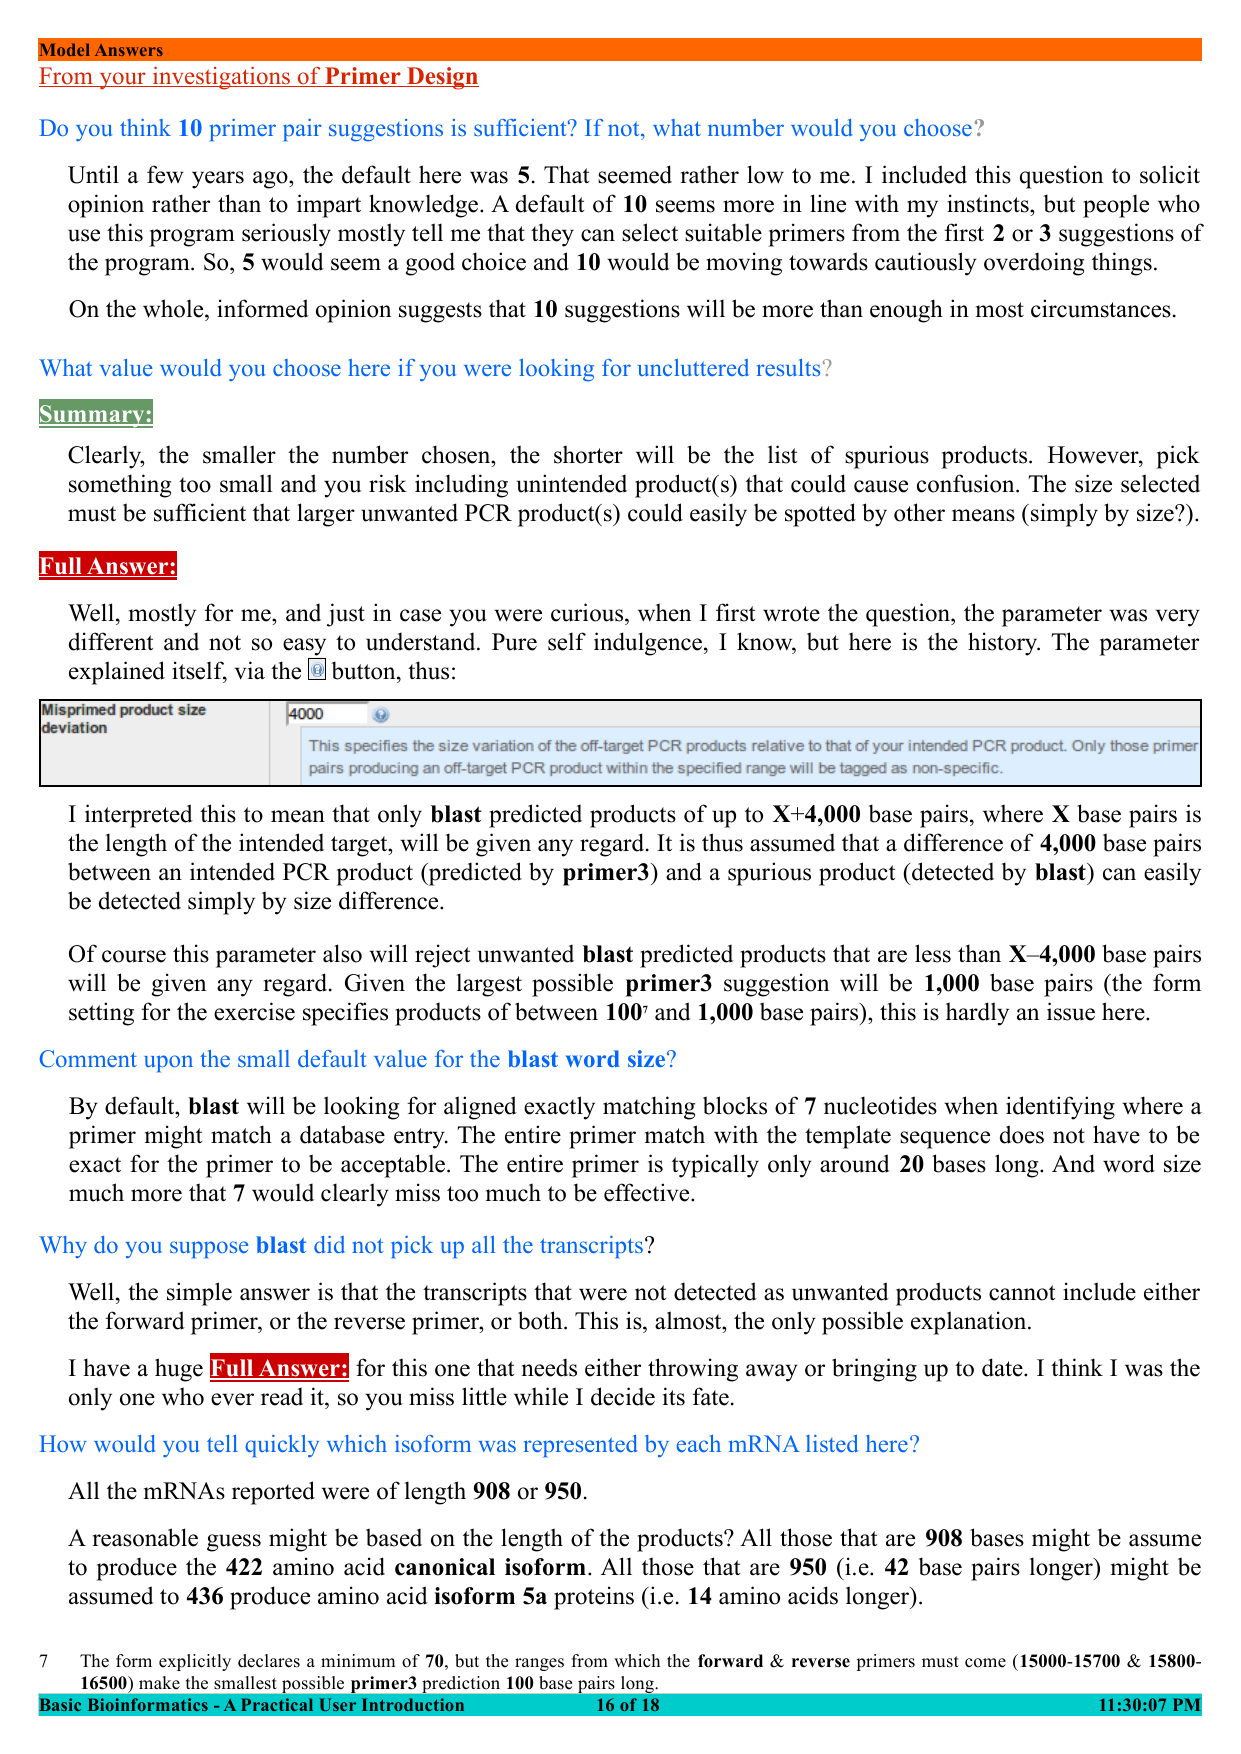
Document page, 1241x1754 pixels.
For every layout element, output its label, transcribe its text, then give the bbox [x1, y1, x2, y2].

picture [309, 659, 325, 679]
text Comment upon the small default value for the blast word size? [38, 1044, 1202, 1073]
text How would you tell quickly which isoform was represented by each mRNA listed here? [38, 1429, 1202, 1458]
text Why do you suppose blast did not pick up all the transcripts? [38, 1230, 1202, 1259]
picture [41, 701, 1200, 785]
text A reasonable guess might be based on the length of the products? All those that are 908 bases might be assume to produce the 422 amino acid canonical isoform. All those that are 950 (i.e. 42 base pairs longer) might be assumed to 436 produce amino acid isoform 5a proteins (i.e. 14 amino acids longer). [68, 1522, 1202, 1609]
text From your investigations of Primer Design [38, 61, 1202, 89]
text Until a few years ago, the default here was 5. That seemed rather low to me. I included this question to solicit opinion rather than to impart knowledge. A default of 10 seems more in line with my instincts, but people who use this program seriously mostly tell me that they can select suitable primers from the first 2 or 3 suggestions of the program. So, 5 would seem a good choice and 10 would be moving towards cautiously overdoing things. [68, 160, 1202, 276]
text By default, blast will be looking for aligned exactly matching blocks of 7 nucleotides when identifying where a primer might match a database entry. The entire primer match with the template sequence does not have to be exact for the primer to be acceptable. The entire primer is typically only around 20 bases long. And word size much more that 7 would clearly miss too much to be effective. [69, 1091, 1202, 1207]
text On the whole, informed opinion suggests that 10 suggestions will be more than enough in most circumstances. [69, 294, 1202, 323]
text Summary: [38, 399, 1202, 428]
text Of course this parameter also will reject unwanted blast predicted products that are less than X–4,000 base pairs will be given any regard. Given the largest possible primer3 suggestion will be 1,000 base pairs (the form setting for the exercise specifies products of between 100 and 1,000 base pairs), this is hardly an issue here. [68, 939, 1202, 1026]
text I interpreted this to mean that only blast predicted products of up to X+4,000 base pairs, where X base pairs is the length of the intended target, will be given any regard. It is thus assumed that a difference of 4,000 base pairs between an intended PCR product (predicted by primer3) and a spurious product (detected by blast) can easily be detected simply by size difference. [68, 787, 1202, 915]
text I have a huge Full Answer: for this one that needs either throwing away or bringing up to date. I think I was the only one who ever read it, so you miss little while I decide its fate. [68, 1353, 1202, 1411]
text Full Answer: [38, 551, 1202, 580]
text Clearly, the smaller the number chosen, the shorter will be the list of spurious products. However, pick something too small and you risk including unintended product(s) that could cause confusion. The size selected must be sufficient that larger unwanted PCR product(s) could easily be spotted by other means (simply by size?). [68, 440, 1202, 527]
text What value would you choose here if you were looking for uncluttered results? [38, 352, 1202, 381]
text All the mRNAs reported were of length 908 or 950. [68, 1476, 1202, 1505]
text Do you think 10 primer pair suggestions is sufficient? If not, what number would you choose? [38, 113, 1202, 142]
text Well, mostly for me, and just in case you were curious, when I first wrote the question, the parameter was very different and not so easy to understand. Pure self indulgence, I know, but here is the history. The parameter explained itself, via thebutton, thus: [68, 598, 1202, 685]
text The form explicitly declares a minimum of 70, but the ranges from which the forward & reverse primers must come (15000-15700 & 15800-16500) make the smallest possible primer3 prediction 100 base pairs long. [38, 1649, 1202, 1693]
text Well, the simple answer is that the transcripts that were not detected as unwanted products cannot include either the forward primer, or the reverse primer, or both. This is, almost, the only possible explanation. [68, 1277, 1202, 1335]
